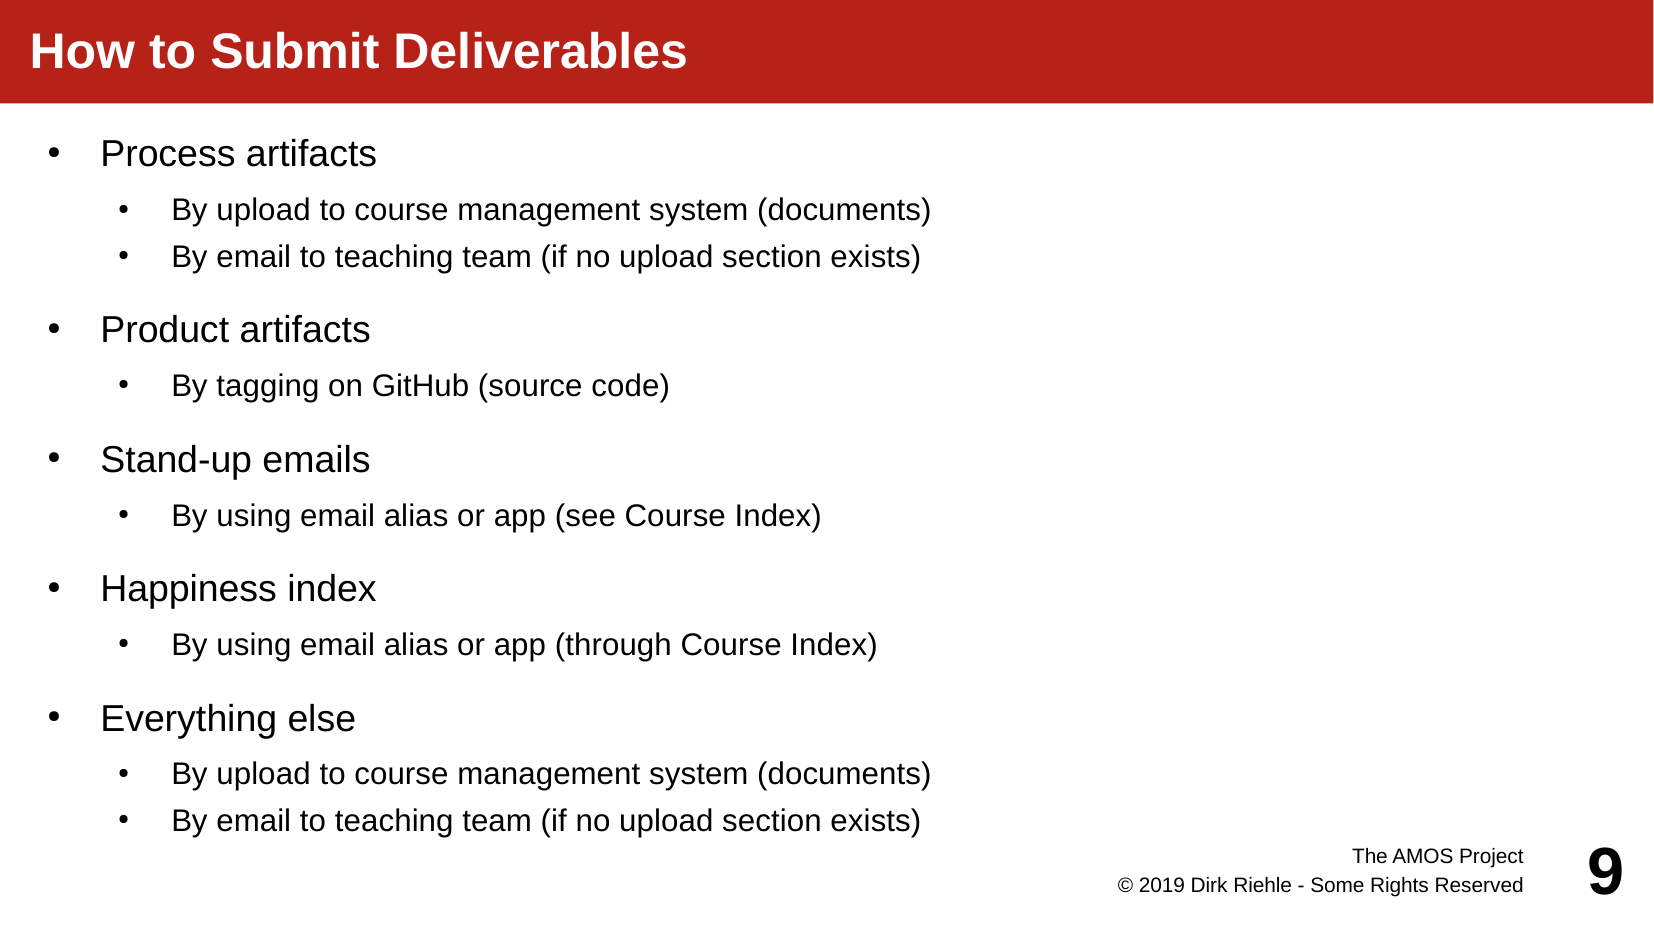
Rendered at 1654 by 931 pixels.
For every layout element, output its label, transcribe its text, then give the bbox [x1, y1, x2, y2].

list Process artifacts By upload to course management system (documents) By email to teaching team (if no upload section exists) Product artifacts By tagging on GitHub (source code) Stand-up emails By using email alias or app (see Course Index) Happiness index By using email alias or app (through Course Index) Everything else By upload to course management system (documents) By email to teaching team (if no upload section exists) [29, 132, 1625, 798]
title How to Submit Deliverables [0, 0, 1654, 104]
